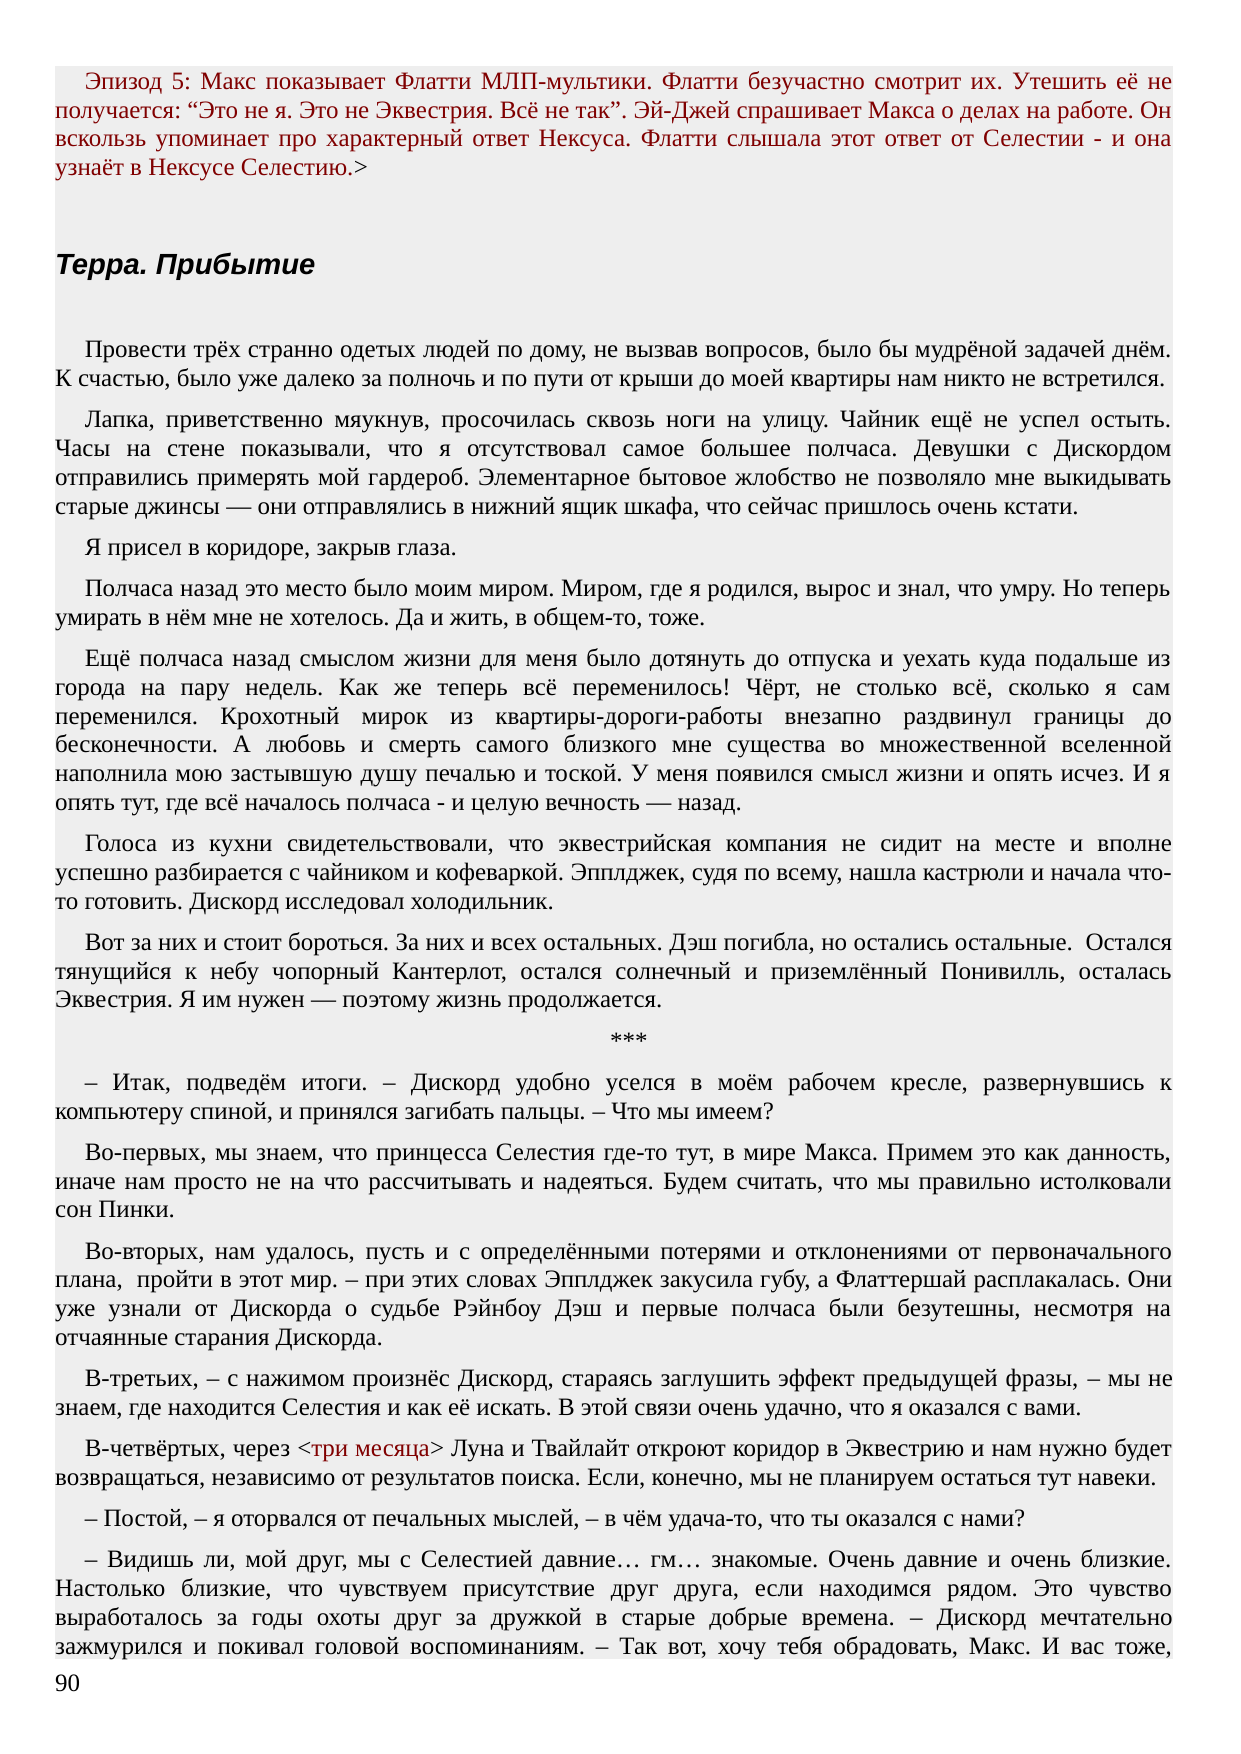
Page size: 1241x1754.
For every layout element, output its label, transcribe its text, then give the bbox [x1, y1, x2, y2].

subtitle Терра. Прибытие [55, 247, 1173, 281]
text В-третьих, – с нажимом произнёс Дискорд, стараясь заглушить эффект предыдущей фразы, – мы не знаем, где находится Селестия и как её искать. В этой связи очень удачно, что я оказался с вами. [55, 1363, 1173, 1421]
text В-четвёртых, через <три месяца> Луна и Твайлайт откроют коридор в Эквестрию и нам нужно будет возвращаться, независимо от результатов поиска. Если, конечно, мы не планируем остаться тут навеки. [55, 1433, 1173, 1491]
text – Итак, подведём итоги. – Дискорд удобно уселся в моём рабочем кресле, развернувшись к компьютеру спиной, и принялся загибать пальцы. – Что мы имеем? [55, 1067, 1173, 1124]
text Лапка, приветственно мяукнув, просочилась сквозь ноги на улицу. Чайник ещё не успел остыть. Часы на стене показывали, что я отсутствовал самое большее полчаса. Девушки с Дискордом отправились примерять мой гардероб. Элементарное бытовое жлобство не позволяло мне выкидывать старые джинсы — они отправлялись в нижний ящик шкафа, что сейчас пришлось очень кстати. [55, 404, 1173, 519]
text Провести трёх странно одетых людей по дому, не вызвав вопросов, было бы мудрёной задачей днём. К счастью, было уже далеко за полночь и по пути от крыши до моей квартиры нам никто не встретился. [55, 334, 1173, 392]
text Ещё полчаса назад смыслом жизни для меня было дотянуть до отпуска и уехать куда подальше из города на пару недель. Как же теперь всё переменилось! Чёрт, не столько всё, сколько я сам переменился. Крохотный мирок из квартиры-дороги-работы внезапно раздвинул границы до бесконечности. А любовь и смерть самого близкого мне существа во множественной вселенной наполнила мою застывшую душу печалью и тоской. У меня появился смысл жизни и опять исчез. И я опять тут, где всё началось полчаса - и целую вечность — назад. [55, 643, 1173, 816]
text *** [55, 1026, 1173, 1054]
text Вот за них и стоит бороться. За них и всех остальных. Дэш погибла, но остались остальные. Остался тянущийся к небу чопорный Кантерлот, остался солнечный и приземлённый Понивилль, осталась Эквестрия. Я им нужен — поэтому жизнь продолжается. [55, 927, 1173, 1013]
text Я присел в коридоре, закрыв глаза. [55, 532, 1173, 561]
text – Видишь ли, мой друг, мы с Селестией давние… гм… знакомые. Очень давние и очень близкие. Настолько близкие, что чувствуем присутствие друг друга, если находимся рядом. Это чувство выработалось за годы охоты друг за дружкой в старые добрые времена. – Дискорд мечтательно зажмурился и покивал головой воспоминаниям. – Так вот, хочу тебя обрадовать, Макс. И вас тоже, [55, 1544, 1173, 1659]
text Эпизод 5: Макс показывает Флатти МЛП-мультики. Флатти безучастно смотрит их. Утешить её не получается: “Это не я. Это не Эквестрия. Всё не так”. Эй-Джей спрашивает Макса о делах на работе. Он вскользь упоминает про характерный ответ Нексуса. Флатти слышала этот ответ от Селестии - и она узнаёт в Нексусе Селестию.> [55, 66, 1173, 181]
text – Постой, – я оторвался от печальных мыслей, – в чём удача-то, что ты оказался с нами? [55, 1503, 1173, 1532]
text Во-вторых, нам удалось, пусть и с определёнными потерями и отклонениями от первоначального плана, пройти в этот мир. – при этих словах Эпплджек закусила губу, а Флаттершай расплакалась. Они уже узнали от Дискорда о судьбе Рэйнбоу Дэш и первые полчаса были безутешны, несмотря на отчаянные старания Дискорда. [55, 1236, 1173, 1351]
text Голоса из кухни свидетельствовали, что эквестрийская компания не сидит на месте и вполне успешно разбирается с чайником и кофеваркой. Эпплджек, судя по всему, нашла кастрюли и начала что-то готовить. Дискорд исследовал холодильник. [55, 828, 1173, 914]
text Полчаса назад это место было моим миром. Миром, где я родился, вырос и знал, что умру. Но теперь умирать в нём мне не хотелось. Да и жить, в общем-то, тоже. [55, 573, 1173, 631]
text Во-первых, мы знаем, что принцесса Селестия где-то тут, в мире Макса. Примем это как данность, иначе нам просто не на что рассчитывать и надеяться. Будем считать, что мы правильно истолковали сон Пинки. [55, 1137, 1173, 1223]
